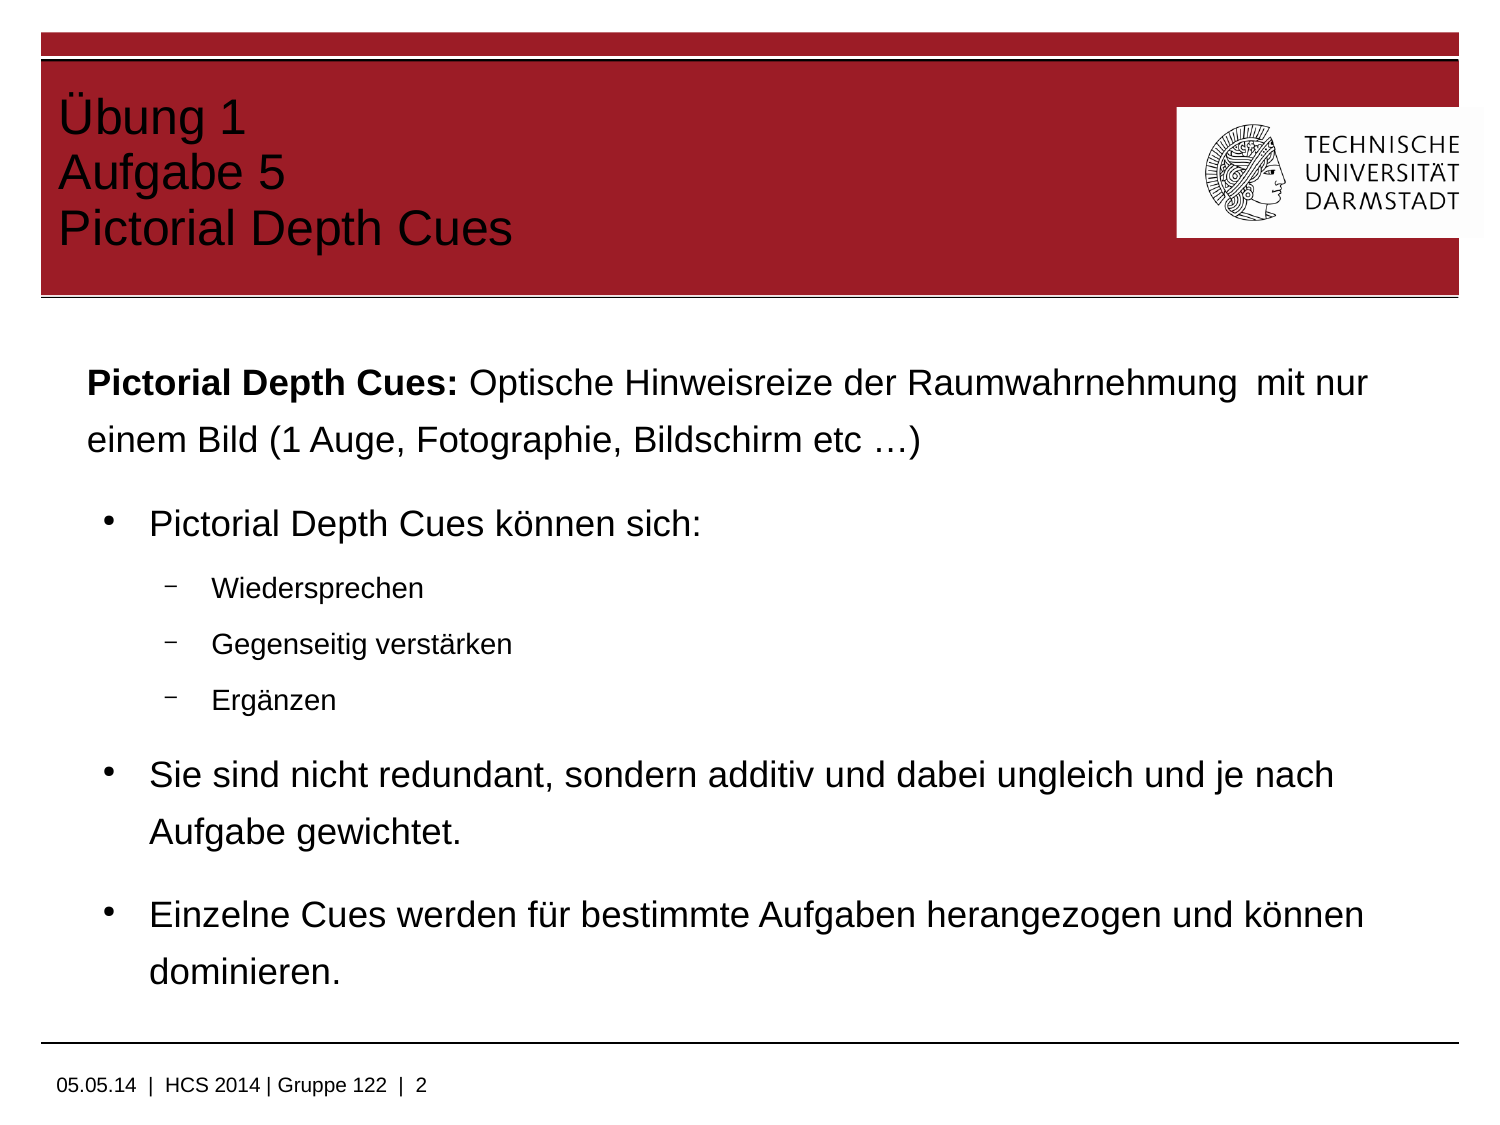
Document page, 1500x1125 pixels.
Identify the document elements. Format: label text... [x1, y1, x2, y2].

list Pictorial Depth Cues: Optische Hinweisreize der Raumwahrnehmung mit nur einem Bild (1 Auge, Fotographie, Bildschirm etc …) Pictorial Depth Cues können sich: Wiedersprechen Gegenseitig verstärken Ergänzen Sie sind nicht redundant, sondern additiv und dabei ungleich und je nach Aufgabe gewichtet. Einzelne Cues werden für bestimmte Aufgaben herangezogen und können dominieren. [86, 345, 1407, 999]
picture [1176, 107, 1484, 238]
title Übung 1 Aufgabe 5 Pictorial Depth Cues [58, 88, 1149, 257]
